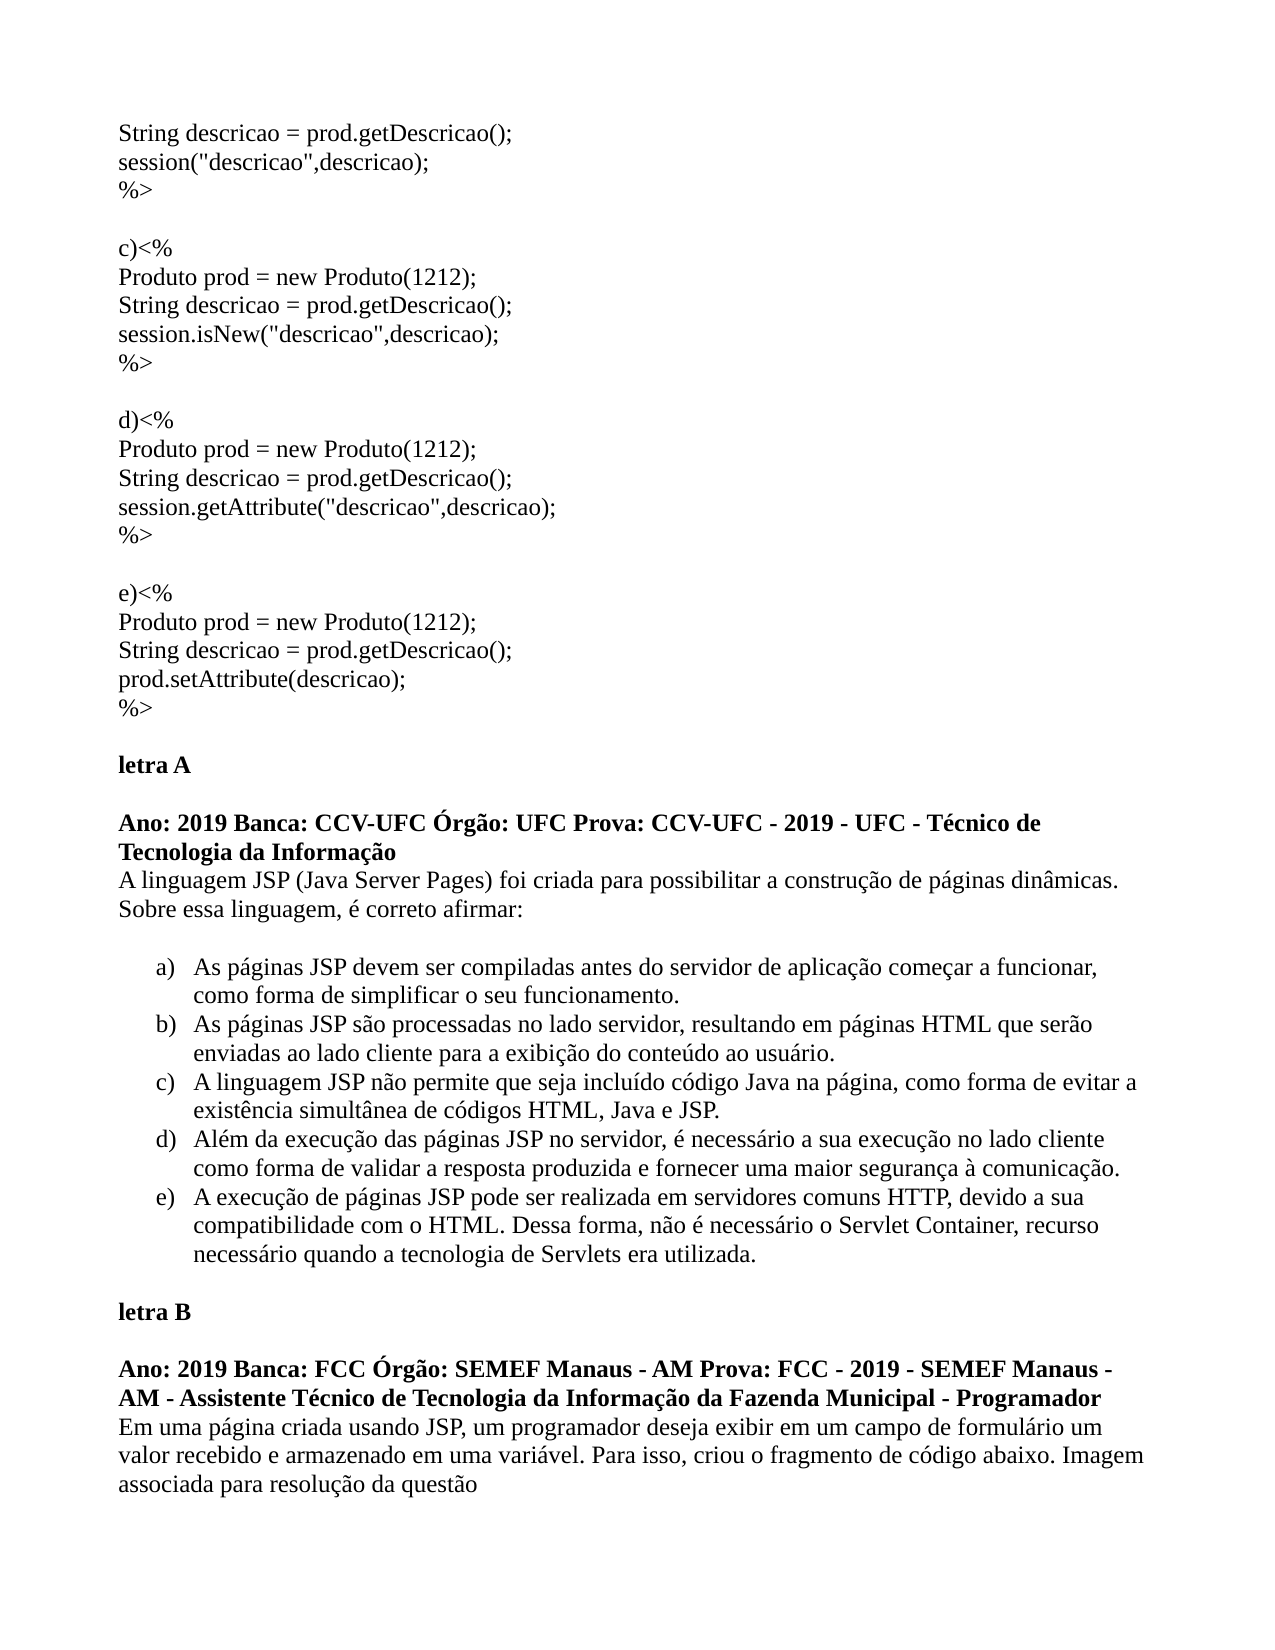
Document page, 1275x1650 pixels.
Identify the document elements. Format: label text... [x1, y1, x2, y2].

list Além da execução das páginas JSP no servidor, é necessário a sua execução no lado cliente como forma de validar a resposta produzida e fornecer uma maior segurança à comunicação. [156, 1124, 1157, 1182]
list A execução de páginas JSP pode ser realizada em servidores comuns HTTP, devido a sua compatibilidade com o HTML. Dessa forma, não é necessário o Servlet Container, recurso necessário quando a tecnologia de Servlets era utilizada. [156, 1182, 1157, 1268]
text e)<% [118, 578, 1157, 607]
text A linguagem JSP (Java Server Pages) foi criada para possibilitar a construção de páginas dinâmicas. Sobre essa linguagem, é correto afirmar: [118, 866, 1157, 923]
list A linguagem JSP não permite que seja incluído código Java na página, como forma de evitar a existência simultânea de códigos HTML, Java e JSP. [156, 1067, 1157, 1124]
text d)<% [118, 406, 1157, 434]
text prod.setAttribute(descricao); [118, 664, 1157, 693]
text %> [118, 693, 1157, 722]
text String descricao = prod.getDescricao(); [118, 291, 1157, 319]
text String descricao = prod.getDescricao(); [118, 118, 1157, 147]
text %> [118, 176, 1157, 204]
text String descricao = prod.getDescricao(); [118, 636, 1157, 664]
list As páginas JSP devem ser compiladas antes do servidor de aplicação começar a funcionar, como forma de simplificar o seu funcionamento. [156, 952, 1157, 1009]
list As páginas JSP são processadas no lado servidor, resultando em páginas HTML que serão enviadas ao lado cliente para a exibição do conteúdo ao usuário. [156, 1009, 1157, 1067]
text Produto prod = new Produto(1212); [118, 607, 1157, 636]
text Produto prod = new Produto(1212); [118, 434, 1157, 463]
text Produto prod = new Produto(1212); [118, 262, 1157, 291]
text letra A [118, 751, 1157, 779]
text c)<% [118, 233, 1157, 262]
text String descricao = prod.getDescricao(); [118, 463, 1157, 492]
text Ano: 2019 Banca: FCC Órgão: SEMEF Manaus - AM Prova: FCC - 2019 - SEMEF Manaus - AM - Assistente Técnico de Tecnologia da Informação da Fazenda Municipal - Programador [118, 1354, 1157, 1412]
text session.isNew("descricao",descricao); [118, 319, 1157, 348]
text %> [118, 521, 1157, 549]
text %> [118, 348, 1157, 377]
text session("descricao",descricao); [118, 147, 1157, 176]
text session.getAttribute("descricao",descricao); [118, 492, 1157, 521]
text Em uma página criada usando JSP, um programador deseja exibir em um campo de formulário um valor recebido e armazenado em uma variável. Para isso, criou o fragmento de código abaixo. Imagem associada para resolução da questão [118, 1412, 1157, 1498]
text Ano: 2019 Banca: CCV-UFC Órgão: UFC Prova: CCV-UFC - 2019 - UFC - Técnico de Tecnologia da Informação [118, 808, 1157, 866]
text letra B [118, 1297, 1157, 1326]
